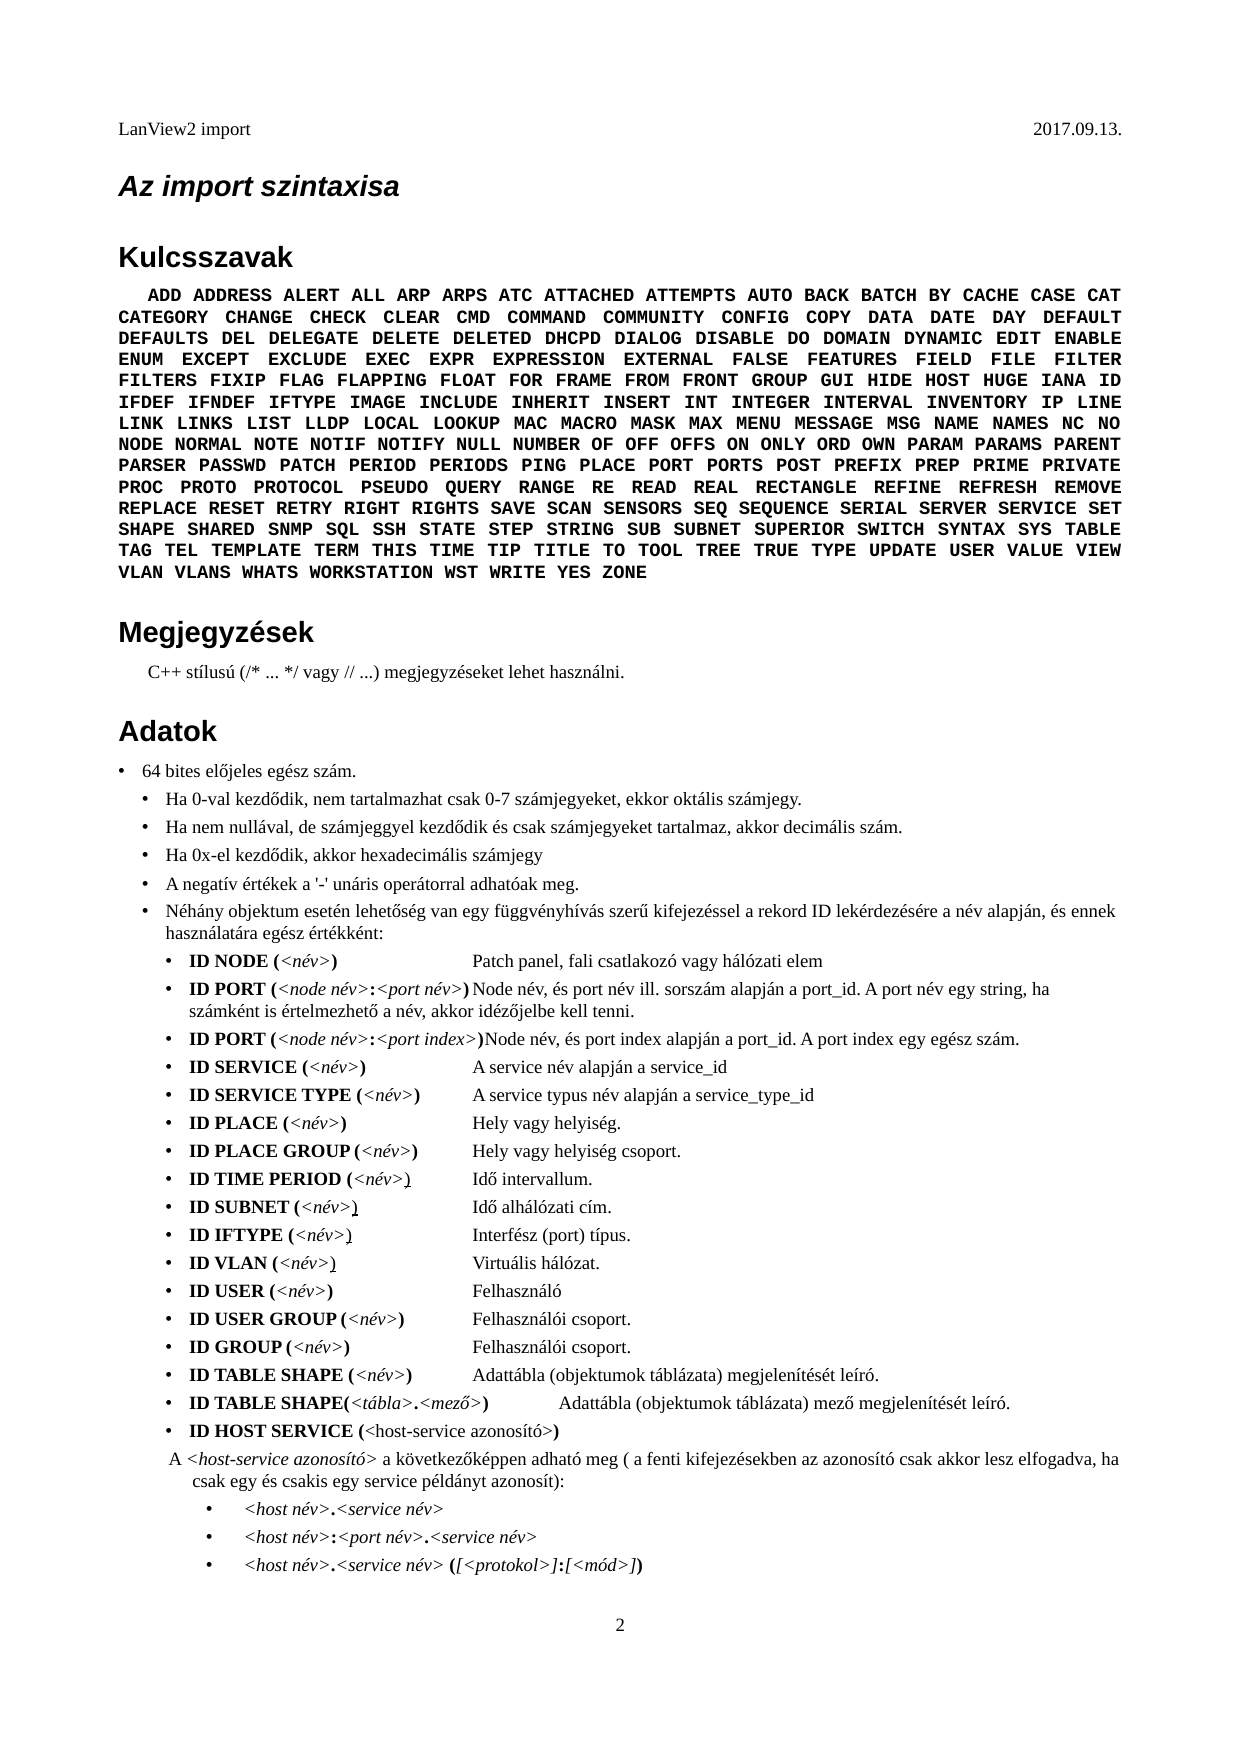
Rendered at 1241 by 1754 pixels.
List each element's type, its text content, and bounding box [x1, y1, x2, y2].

list 64 bites előjeles egész szám. [118, 760, 1122, 782]
list Néhány objektum esetén lehetőség van egy függvényhívás szerű kifejezéssel a rekord ID lekérdezésére a név alapján, és ennek használatára egész értékként: [142, 900, 1122, 943]
list ID TIME PERIOD (<név>) Idő intervallum. [165, 1168, 1122, 1189]
subtitle Megjegyzések [118, 615, 1122, 649]
text A <host-service azonosító> a következőképpen adható meg ( a fenti kifejezésekben az azonosító csak akkor lesz elfogadva, ha csak egy és csakis egy service példányt azonosít): [168, 1448, 1122, 1491]
list ID HOST SERVICE (<host-service azonosító>) [165, 1420, 1122, 1441]
text C++ stílusú (/* ... */ vagy // ...) megjegyzéseket lehet használni. [118, 661, 1122, 683]
list ID TABLE SHAPE(<tábla>.<mező>) Adattábla (objektumok táblázata) mező megjelenítését leíró. [165, 1392, 1122, 1413]
subtitle Kulcsszavak [118, 240, 1122, 274]
list ID VLAN (<név>) Virtuális hálózat. [165, 1252, 1122, 1273]
list <host név>.<service név> [206, 1497, 1122, 1519]
subtitle Adatok [118, 714, 1122, 748]
list ID IFTYPE (<név>) Interfész (port) típus. [165, 1224, 1122, 1245]
list ID SERVICE (<név>) A service név alapján a service_id [165, 1056, 1122, 1077]
list ID PORT (<node név>:<port név>) Node név, és port név ill. sorszám alapján a port_id. A port név egy string, ha számként is értelmezhető a név, akkor idézőjelbe kell tenni. [165, 978, 1122, 1021]
list ID NODE (<név>) Patch panel, fali csatlakozó vagy hálózati elem [165, 950, 1122, 972]
text ADD ADDRESS ALERT ALL ARP ARPS ATC ATTACHED ATTEMPTS AUTO BACK BATCH BY CACHE CASE CAT CATEGORY CHANGE CHECK CLEAR CMD COMMAND COMMUNITY CONFIG COPY DATA DATE DAY DEFAULT DEFAULTS DEL DELEGATE DELETE DELETED DHCPD DIALOG DISABLE DO DOMAIN DYNAMIC EDIT ENABLE ENUM EXCEPT EXCLUDE EXEC EXPR EXPRESSION EXTERNAL FALSE FEATURES FIELD FILE FILTER FILTERS FIXIP FLAG FLAPPING FLOAT FOR FRAME FROM FRONT GROUP GUI HIDE HOST HUGE IANA ID IFDEF IFNDEF IFTYPE IMAGE INCLUDE INHERIT INSERT INT INTEGER INTERVAL INVENTORY IP LINE LINK LINKS LIST LLDP LOCAL LOOKUP MAC MACRO MASK MAX MENU MESSAGE MSG NAME NAMES NC NO NODE NORMAL NOTE NOTIF NOTIFY NULL NUMBER OF OFF OFFS ON ONLY ORD OWN PARAM PARAMS PARENT PARSER PASSWD PATCH PERIOD PERIODS PING PLACE PORT PORTS POST PREFIX PREP PRIME PRIVATE PROC PROTO PROTOCOL PSEUDO QUERY RANGE RE READ REAL RECTANGLE REFINE REFRESH REMOVE REPLACE RESET RETRY RIGHT RIGHTS SAVE SCAN SENSORS SEQ SEQUENCE SERIAL SERVER SERVICE SET SHAPE SHARED SNMP SQL SSH STATE STEP STRING SUB SUBNET SUPERIOR SWITCH SYNTAX SYS TABLE TAG TEL TEMPLATE TERM THIS TIME TIP TITLE TO TOOL TREE TRUE TYPE UPDATE USER VALUE VIEW VLAN VLANS WHATS WORKSTATION WST WRITE YES ZONE [118, 286, 1122, 584]
list ID USER (<név>) Felhasználó [165, 1280, 1122, 1301]
list ID PLACE (<név>) Hely vagy helyiség. [165, 1112, 1122, 1133]
list <host név>:<port név>.<service név> [206, 1526, 1122, 1547]
list <host név>.<service név> ([<protokol>]:[<mód>]) [206, 1553, 1122, 1575]
list A negatív értékek a '-' unáris operátorral adhatóak meg. [142, 872, 1122, 894]
list ID PLACE GROUP (<név>) Hely vagy helyiség csoport. [165, 1140, 1122, 1161]
list ID PORT (<node név>:<port index>) Node név, és port index alapján a port_id. A port index egy egész szám. [165, 1028, 1122, 1049]
list ID GROUP (<név>) Felhasználói csoport. [165, 1336, 1122, 1357]
list Ha nem nullával, de számjeggyel kezdődik és csak számjegyeket tartalmaz, akkor decimális szám. [142, 816, 1122, 838]
subtitle Az import szintaxisa [118, 169, 1122, 203]
list ID TABLE SHAPE (<név>) Adattábla (objektumok táblázata) megjelenítését leíró. [165, 1364, 1122, 1385]
list Ha 0-val kezdődik, nem tartalmazhat csak 0-7 számjegyeket, ekkor oktális számjegy. [142, 788, 1122, 810]
list ID SUBNET (<név>) Idő alhálózati cím. [165, 1196, 1122, 1217]
list ID SERVICE TYPE (<név>) A service typus név alapján a service_type_id [165, 1084, 1122, 1105]
list ID USER GROUP (<név>) Felhasználói csoport. [165, 1308, 1122, 1329]
list Ha 0x-el kezdődik, akkor hexadecimális számjegy [142, 844, 1122, 866]
